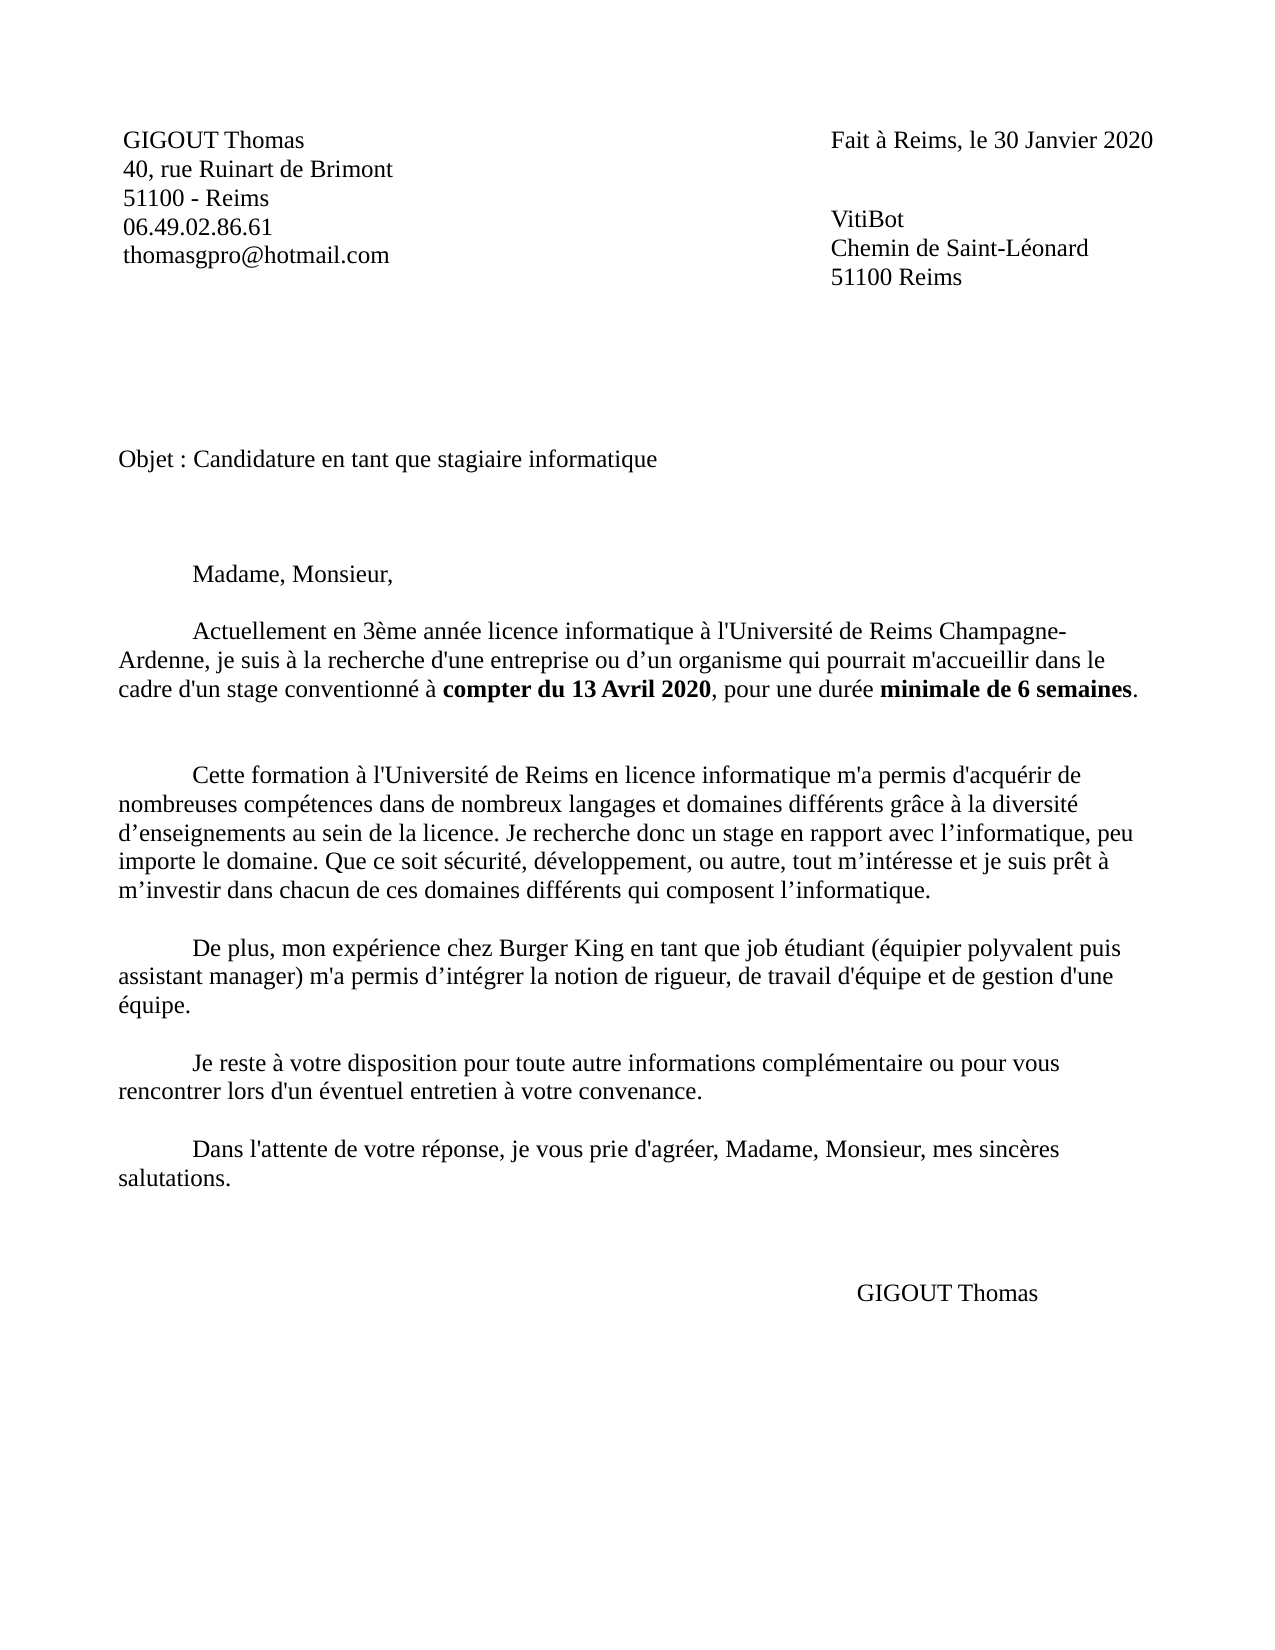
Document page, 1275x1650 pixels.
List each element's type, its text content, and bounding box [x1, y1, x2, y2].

text Actuellement en 3ème année licence informatique à l'Université de Reims Champagne-Ardenne, je suis à la recherche d'une entreprise ou d’un organisme qui pourrait m'accueillir dans le cadre d'un stage conventionné à compter du 13 Avril 2020, pour une durée minimale de 6 semaines. [118, 616, 1157, 703]
text De plus, mon expérience chez Burger King en tant que job étudiant (équipier polyvalent puis assistant manager) m'a permis d’intégrer la notion de rigueur, de travail d'équipe et de gestion d'une équipe. [118, 933, 1157, 1019]
text GIGOUT Thomas [123, 126, 494, 154]
text 40, rue Ruinart de Brimont [123, 154, 494, 183]
text Dans l'attente de votre réponse, je vous prie d'agréer, Madame, Monsieur, mes sincères salutations. [118, 1134, 1157, 1191]
text thomasgpro@hotmail.com [123, 241, 494, 269]
text 51100 - Reims [123, 183, 494, 212]
text Fait à Reims, le 30 Janvier 2020 [831, 126, 1235, 154]
text Cette formation à l'Université de Reims en licence informatique m'a permis d'acquérir de nombreuses compétences dans de nombreux langages et domaines différents grâce à la diversité d’enseignements au sein de la licence. Je recherche donc un stage en rapport avec l’informatique, peu importe le domaine. Que ce soit sécurité, développement, ou autre, tout m’intéresse et je suis prêt à m’investir dans chacun de ces domaines différents qui composent l’informatique. [118, 760, 1157, 904]
text 06.49.02.86.61 [123, 212, 494, 241]
text Chemin de Saint-Léonard [831, 233, 1202, 262]
text GIGOUT Thomas [857, 1278, 1157, 1306]
text Objet : Candidature en tant que stagiaire informatique [118, 444, 1157, 473]
text 51100 Reims [831, 262, 1202, 291]
text Je reste à votre disposition pour toute autre informations complémentaire ou pour vous rencontrer lors d'un éventuel entretien à votre convenance. [118, 1048, 1157, 1105]
text VitiBot [831, 204, 1202, 233]
text Madame, Monsieur, [118, 559, 1157, 588]
